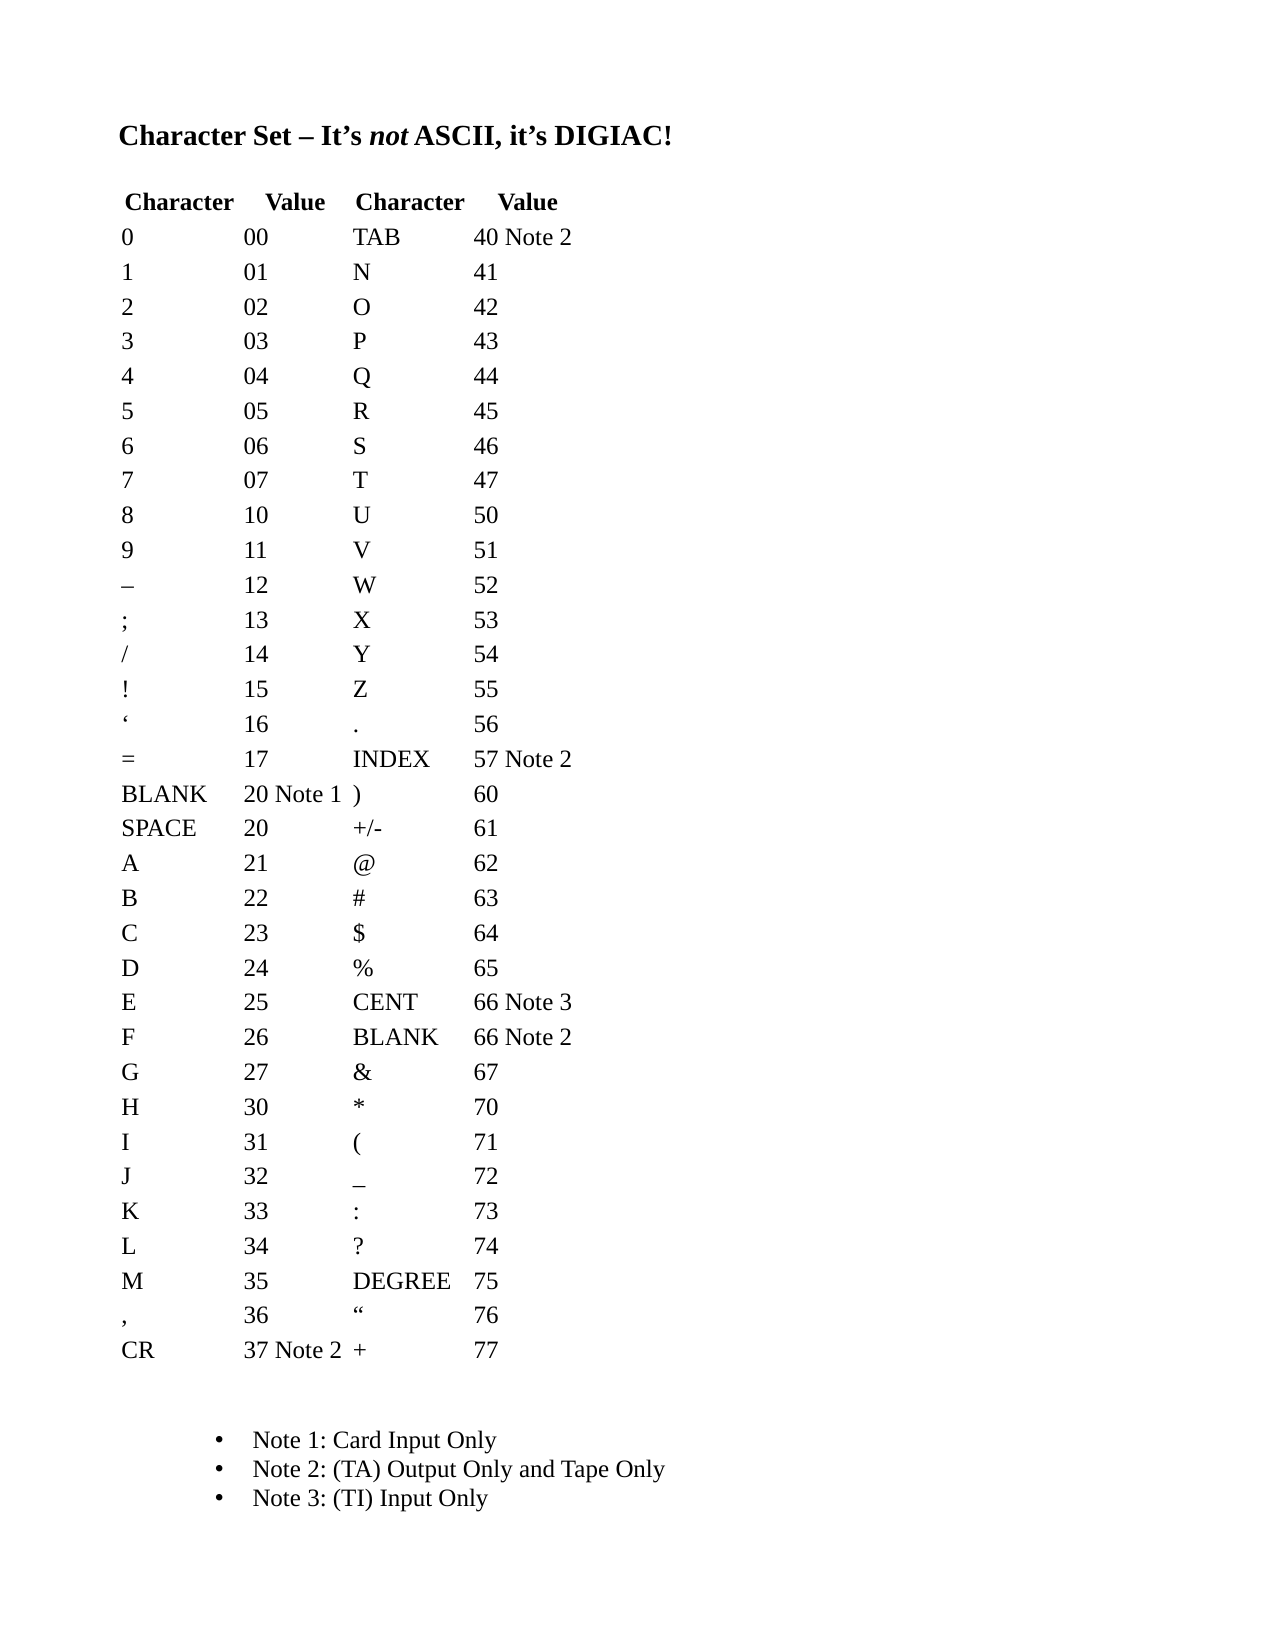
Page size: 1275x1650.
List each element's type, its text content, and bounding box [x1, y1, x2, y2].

table_cell 12 [240, 567, 350, 602]
table_cell A [118, 845, 240, 880]
table_cell 42 [470, 289, 584, 323]
table_cell : [350, 1193, 470, 1228]
table_cell ? [350, 1228, 470, 1263]
table_cell 31 [240, 1124, 350, 1158]
table_cell 14 [240, 636, 350, 671]
table_cell 6 [118, 428, 240, 462]
table_cell 4 [118, 358, 240, 393]
table_cell H [118, 1089, 240, 1123]
table_cell CENT [350, 984, 470, 1019]
table_cell 52 [470, 567, 584, 602]
table_header Character [350, 184, 470, 219]
table_cell 13 [240, 602, 350, 636]
table_cell X [350, 602, 470, 636]
table_header Character [118, 184, 240, 219]
table_cell 24 [240, 950, 350, 984]
table_cell 63 [470, 880, 584, 915]
table_cell BLANK [118, 776, 240, 810]
table_cell 3 [118, 323, 240, 358]
table_cell B [118, 880, 240, 915]
table_cell 20 [240, 810, 350, 845]
table_cell 71 [470, 1124, 584, 1158]
table_cell 35 [240, 1263, 350, 1297]
table_cell 17 [240, 741, 350, 776]
table_cell , [118, 1298, 240, 1332]
table_cell & [350, 1054, 470, 1089]
table_cell 55 [470, 671, 584, 706]
table_cell 25 [240, 984, 350, 1019]
table_cell 2 [118, 289, 240, 323]
table_cell T [350, 463, 470, 497]
table_header Value [470, 184, 584, 219]
table_cell BLANK [350, 1019, 470, 1054]
table_cell 33 [240, 1193, 350, 1228]
table_cell 50 [470, 497, 584, 532]
table_cell CR [118, 1332, 240, 1367]
table_cell # [350, 880, 470, 915]
table_cell 54 [470, 636, 584, 671]
table_cell +/- [350, 810, 470, 845]
table_cell 11 [240, 532, 350, 567]
table_cell 5 [118, 393, 240, 428]
table_cell V [350, 532, 470, 567]
table_cell 1 [118, 254, 240, 288]
table_cell SPACE [118, 810, 240, 845]
table_cell W [350, 567, 470, 602]
table_cell 67 [470, 1054, 584, 1089]
table_cell 66 Note 2 [470, 1019, 584, 1054]
table_cell 0 [118, 219, 240, 254]
table_cell M [118, 1263, 240, 1297]
table_cell 32 [240, 1158, 350, 1193]
table_cell 15 [240, 671, 350, 706]
table_cell % [350, 950, 470, 984]
table_cell P [350, 323, 470, 358]
table_header Value [240, 184, 350, 219]
table_cell 07 [240, 463, 350, 497]
table_cell _ [350, 1158, 470, 1193]
table_cell I [118, 1124, 240, 1158]
table_cell @ [350, 845, 470, 880]
table_cell K [118, 1193, 240, 1228]
table_cell F [118, 1019, 240, 1054]
table_cell 9 [118, 532, 240, 567]
table_cell – [118, 567, 240, 602]
table_cell 26 [240, 1019, 350, 1054]
table_cell 37 Note 2 [240, 1332, 350, 1367]
table_cell + [350, 1332, 470, 1367]
table_cell 8 [118, 497, 240, 532]
table_cell 47 [470, 463, 584, 497]
table_cell 76 [470, 1298, 584, 1332]
table_cell / [118, 636, 240, 671]
table_cell 36 [240, 1298, 350, 1332]
table_cell 23 [240, 915, 350, 949]
table_cell “ [350, 1298, 470, 1332]
table_cell Q [350, 358, 470, 393]
table_cell 56 [470, 706, 584, 741]
table_cell * [350, 1089, 470, 1123]
table_cell 02 [240, 289, 350, 323]
table_cell 04 [240, 358, 350, 393]
table_cell 74 [470, 1228, 584, 1263]
table_cell U [350, 497, 470, 532]
table_cell G [118, 1054, 240, 1089]
table_cell 64 [470, 915, 584, 949]
table_cell 72 [470, 1158, 584, 1193]
table_cell 20 Note 1 [240, 776, 350, 810]
table_cell O [350, 289, 470, 323]
table_cell Y [350, 636, 470, 671]
list Note 3: (TI) Input Only [215, 1483, 1157, 1512]
list Note 1: Card Input Only [215, 1425, 1157, 1454]
table_cell 06 [240, 428, 350, 462]
table_cell 66 Note 3 [470, 984, 584, 1019]
table_cell ; [118, 602, 240, 636]
table_cell 40 Note 2 [470, 219, 584, 254]
table_cell 51 [470, 532, 584, 567]
table_cell N [350, 254, 470, 288]
table_cell ) [350, 776, 470, 810]
table_cell R [350, 393, 470, 428]
table_cell S [350, 428, 470, 462]
table_cell E [118, 984, 240, 1019]
table_cell J [118, 1158, 240, 1193]
table_cell 61 [470, 810, 584, 845]
table_cell ‘ [118, 706, 240, 741]
table_cell 05 [240, 393, 350, 428]
table_cell 73 [470, 1193, 584, 1228]
table_cell 7 [118, 463, 240, 497]
table_cell 77 [470, 1332, 584, 1367]
table_cell D [118, 950, 240, 984]
table_cell 22 [240, 880, 350, 915]
table_cell 62 [470, 845, 584, 880]
table_cell Z [350, 671, 470, 706]
table_cell 44 [470, 358, 584, 393]
table_cell 34 [240, 1228, 350, 1263]
table_cell 65 [470, 950, 584, 984]
table_cell 16 [240, 706, 350, 741]
table_cell 03 [240, 323, 350, 358]
table_cell 60 [470, 776, 584, 810]
table_cell 01 [240, 254, 350, 288]
table_cell 45 [470, 393, 584, 428]
table_cell INDEX [350, 741, 470, 776]
table_cell 30 [240, 1089, 350, 1123]
table_cell C [118, 915, 240, 949]
table_cell = [118, 741, 240, 776]
table_cell . [350, 706, 470, 741]
subtitle Character Set – It’s not ASCII, it’s DIGIAC! [118, 118, 1157, 152]
table_cell 00 [240, 219, 350, 254]
table_cell 75 [470, 1263, 584, 1297]
table_cell TAB [350, 219, 470, 254]
table_cell 46 [470, 428, 584, 462]
list Note 2: (TA) Output Only and Tape Only [215, 1454, 1157, 1483]
table_cell 27 [240, 1054, 350, 1089]
table_cell 43 [470, 323, 584, 358]
table_cell 41 [470, 254, 584, 288]
table_cell 10 [240, 497, 350, 532]
table_cell 53 [470, 602, 584, 636]
table_cell L [118, 1228, 240, 1263]
table_cell ( [350, 1124, 470, 1158]
table_cell ! [118, 671, 240, 706]
table_cell 57 Note 2 [470, 741, 584, 776]
table_cell DEGREE [350, 1263, 470, 1297]
table_cell 21 [240, 845, 350, 880]
table_cell 70 [470, 1089, 584, 1123]
table_cell $ [350, 915, 470, 949]
